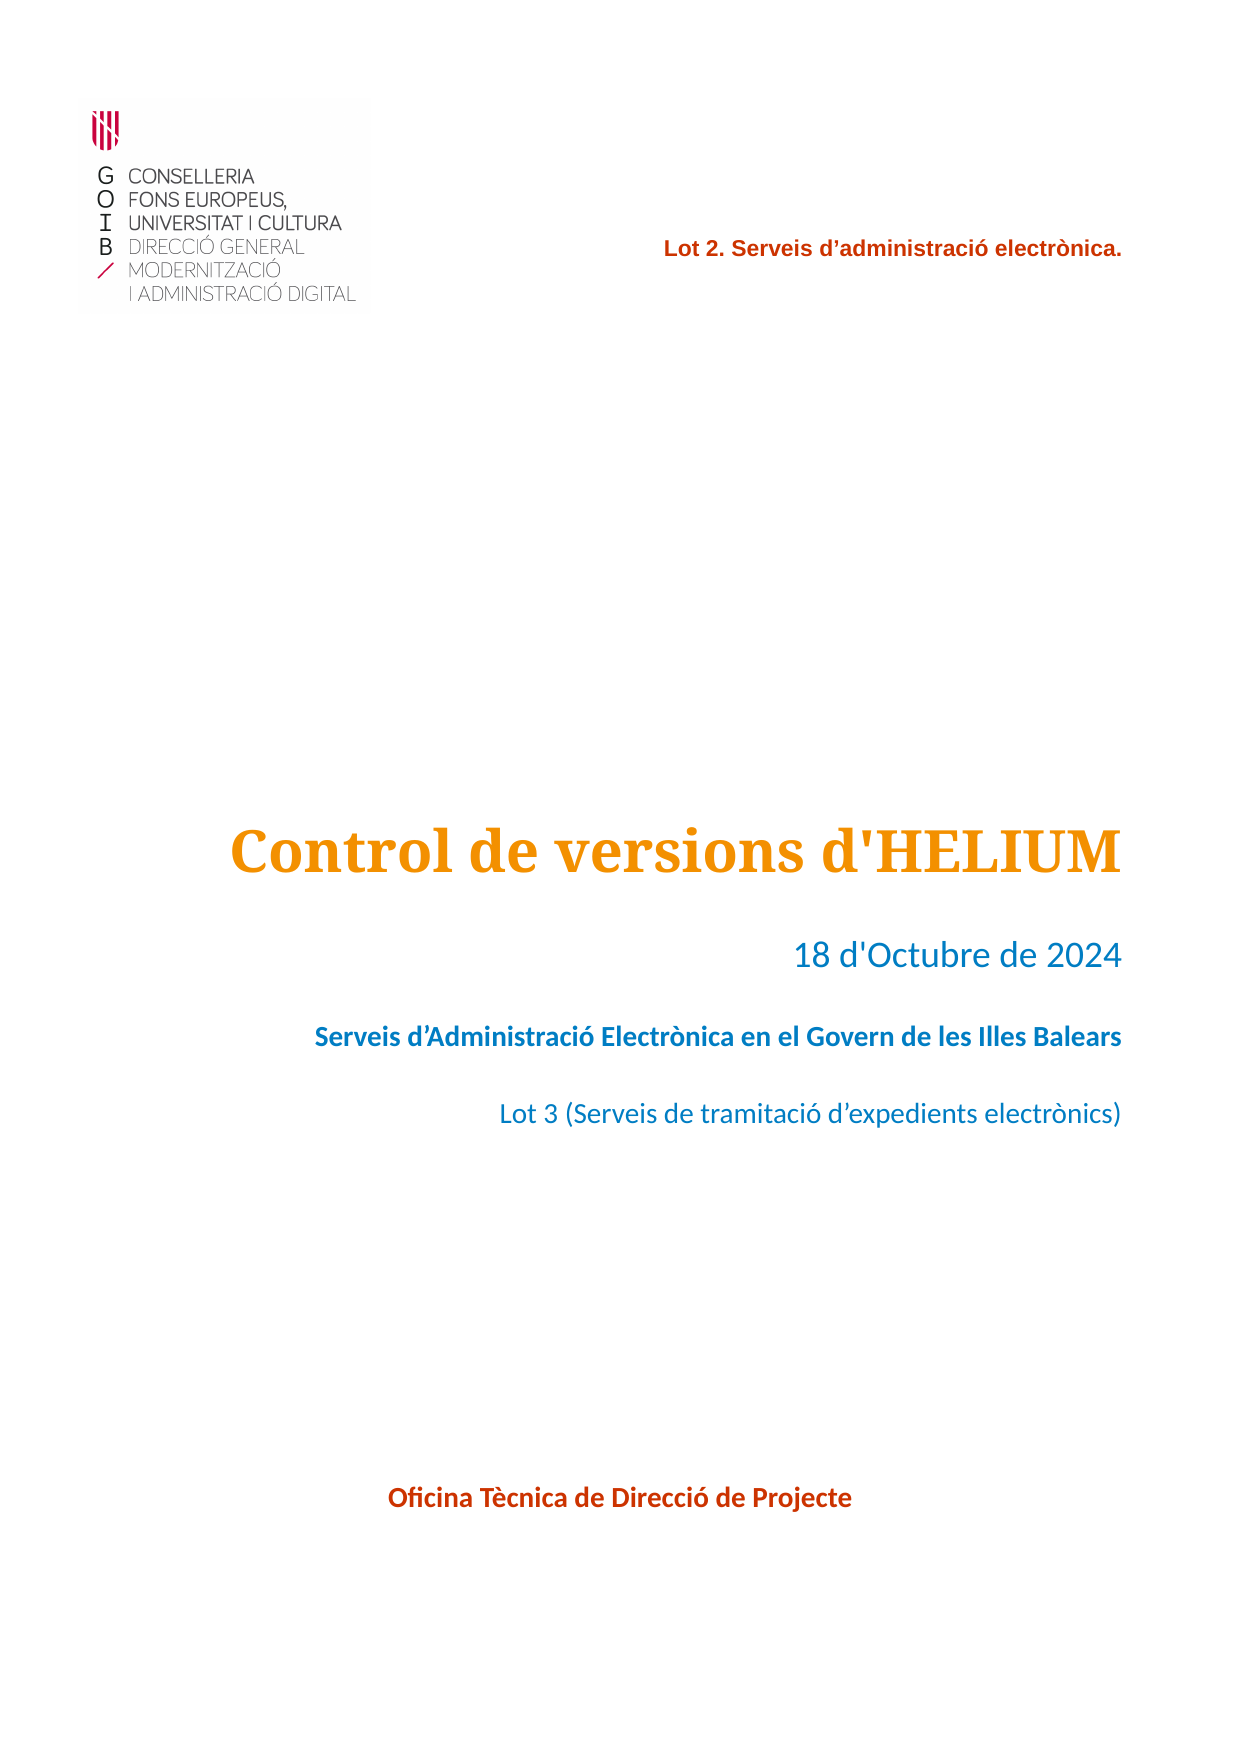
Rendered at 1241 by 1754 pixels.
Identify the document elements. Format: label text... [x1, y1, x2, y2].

text Lot 3 (Serveis de tramitació d’expedients electrònics) [118, 1095, 1122, 1130]
text Control de versions d'HELIUM [118, 810, 1122, 889]
text Oficina Tècnica de Direcció de Projecte [118, 1479, 1122, 1515]
text Lot 2. Serveis d’administració electrònica. [371, 232, 1122, 263]
text Serveis d’Administració Electrònica en el Govern de les Illes Balears [118, 1018, 1122, 1053]
picture [77, 98, 371, 314]
text 18 d'Octubre de 2024 [118, 931, 1122, 977]
